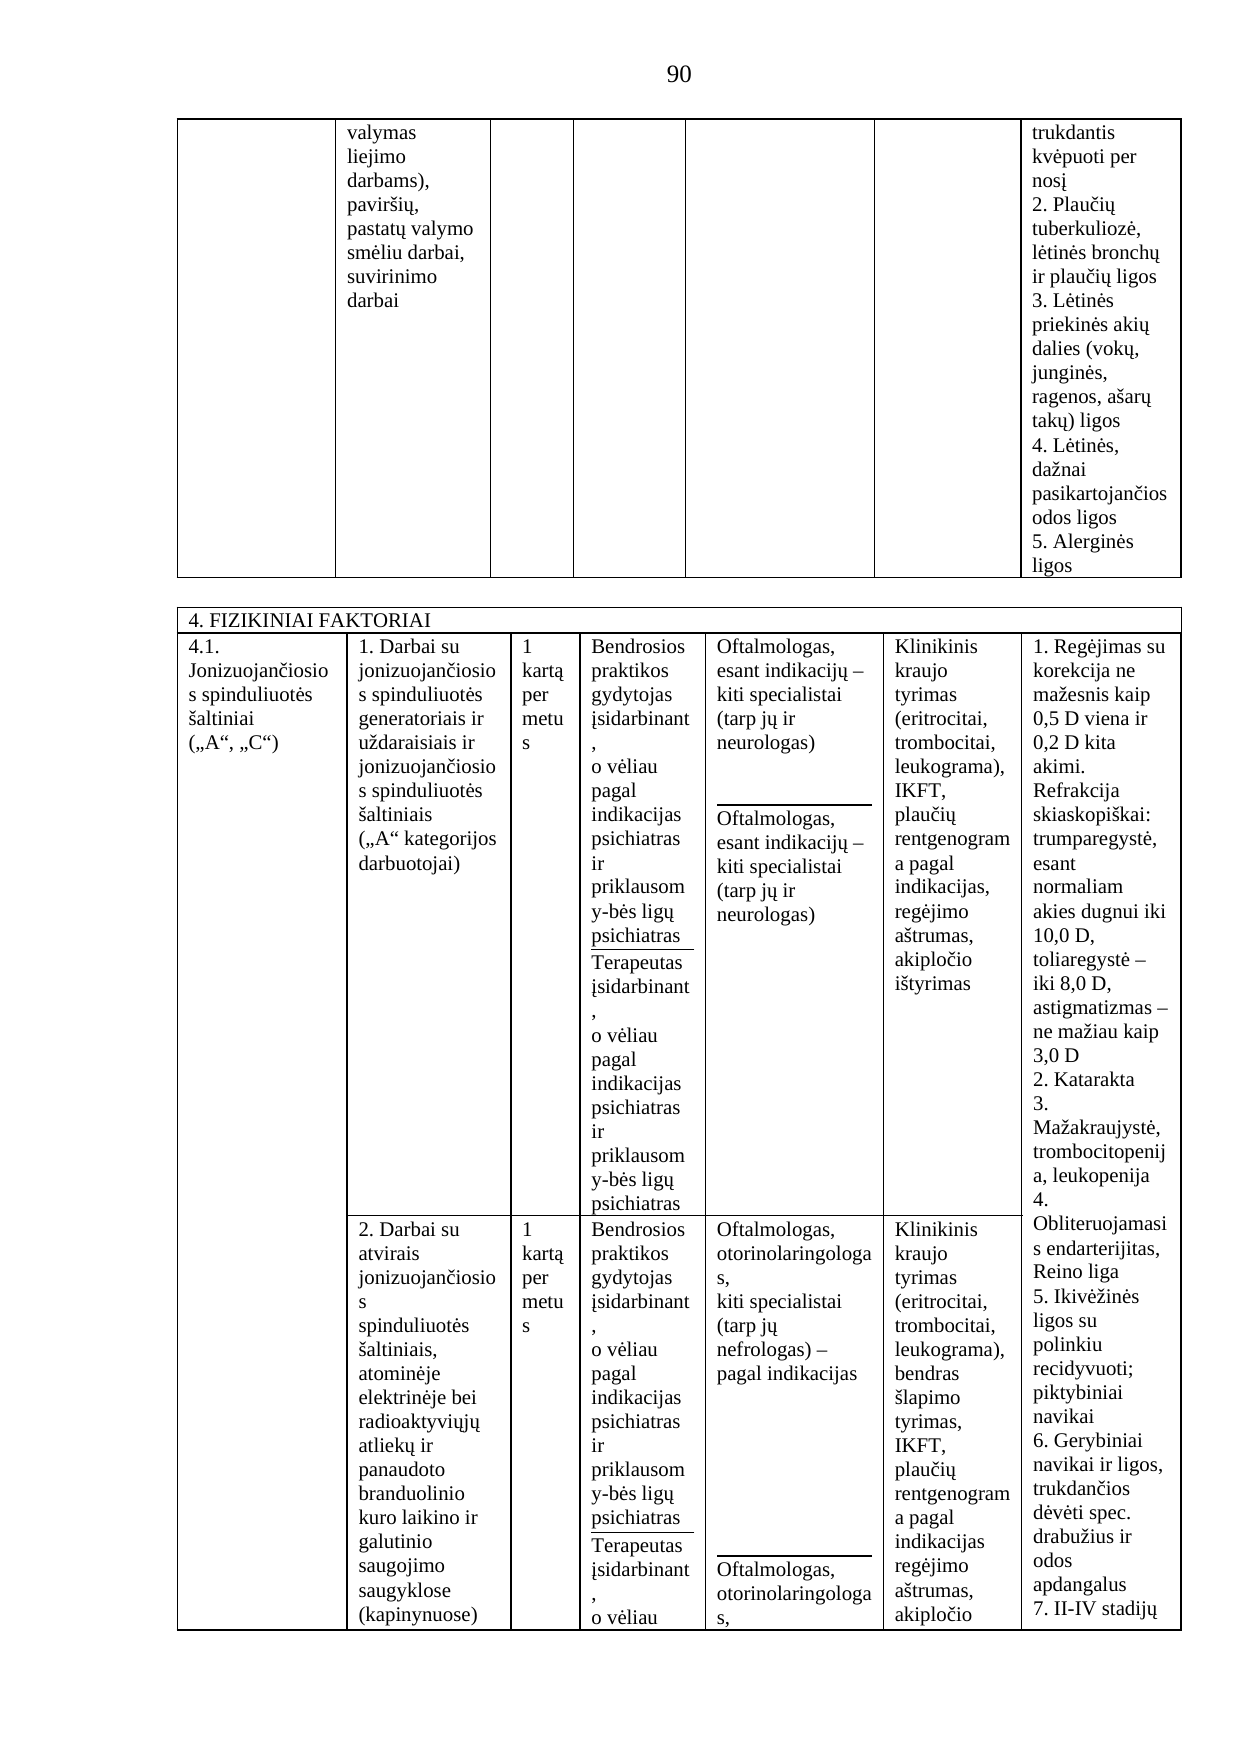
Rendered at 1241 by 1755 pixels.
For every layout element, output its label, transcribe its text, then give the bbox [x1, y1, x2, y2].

table_cell Oftalmologas, otorinolaringologas, kiti specialistai (tarp jų nefrologas) – pagal indikacijas Oftalmologas, otorinolaringologas, [706, 1216, 883, 1629]
table_cell 1 kartą per metus [512, 1216, 579, 1629]
table_cell valymas liejimo darbams), paviršių, pastatų valymo smėliu darbai, suvirinimo darbai [336, 120, 490, 577]
table_cell [491, 120, 573, 577]
table_cell trukdantis kvėpuoti per nosį 2. Plaučių tuberkuliozė, lėtinės bronchų ir plaučių ligos 3. Lėtinės priekinės akių dalies (vokų, junginės, ragenos, ašarų takų) ligos 4. Lėtinės, dažnai pasikartojančios odos ligos 5. Alerginės ligos [1022, 120, 1180, 577]
table_header 4. FIZIKINIAI FAKTORIAI [178, 608, 1181, 632]
table_cell 2. Darbai su atvirais jonizuojančiosios spinduliuotės šaltiniais, atominėje elektrinėje bei radioaktyviųjų atliekų ir panaudoto branduolinio kuro laikino ir galutinio saugojimo saugyklose (kapinynuose) [348, 1216, 510, 1629]
table_cell 1. Darbai su jonizuojančiosios spinduliuotės generatoriais ir uždaraisiais ir jonizuojančiosios spinduliuotės šaltiniais („A“ kategorijos darbuotojai) [348, 634, 510, 1215]
table_cell 1 kartą per metus [512, 634, 579, 1215]
table_cell Bendrosios praktikos gydytojas įsidarbinant, o vėliau pagal indikacijas psichiatras ir priklausomy-bės ligų psichiatras Terapeutas įsidarbinant, o vėliau [581, 1216, 705, 1629]
table_cell [574, 120, 685, 577]
table_cell 4.1. Jonizuojančiosios spinduliuotės šaltiniai („A“, „C“) [178, 634, 346, 1629]
table_cell [178, 120, 335, 577]
table_cell 1. Regėjimas su korekcija ne mažesnis kaip 0,5 D viena ir 0,2 D kita akimi. Refrakcija skiaskopiškai: trumparegystė, esant normaliam akies dugnui iki 10,0 D, toliaregystė – iki 8,0 D, astigmatizmas – ne mažiau kaip 3,0 D 2. Katarakta 3. Mažakraujystė, trombocitopenija, leukopenija 4. Obliteruojamasis endarterijitas, Reino liga 5. Ikivėžinės ligos su polinkiu recidyvuoti; piktybiniai navikai 6. Gerybiniai navikai ir ligos, trukdančios dėvėti spec. drabužius ir odos apdangalus 7. II-IV stadijų [1022, 634, 1180, 1629]
table_cell Oftalmologas, esant indikacijų – kiti specialistai (tarp jų ir neurologas) Oftalmologas, esant indikacijų – kiti specialistai (tarp jų ir neurologas) [706, 634, 883, 1215]
table_cell [875, 120, 1020, 577]
table_cell Klinikinis kraujo tyrimas (eritrocitai, trombocitai, leukograma), IKFT, plaučių rentgenograma pagal indikacijas, regėjimo aštrumas, akipločio ištyrimas [884, 634, 1021, 1215]
table_cell Bendrosios praktikos gydytojas įsidarbinant, o vėliau pagal indikacijas psichiatras ir priklausomy-bės ligų psichiatras Terapeutas įsidarbinant, o vėliau pagal indikacijas psichiatras ir priklausomy-bės ligų psichiatras [581, 634, 705, 1215]
table_cell [686, 120, 874, 577]
table_cell Klinikinis kraujo tyrimas (eritrocitai, trombocitai, leukograma), bendras šlapimo tyrimas, IKFT, plaučių rentgenograma pagal indikacijas regėjimo aštrumas, akipločio [884, 1216, 1021, 1629]
